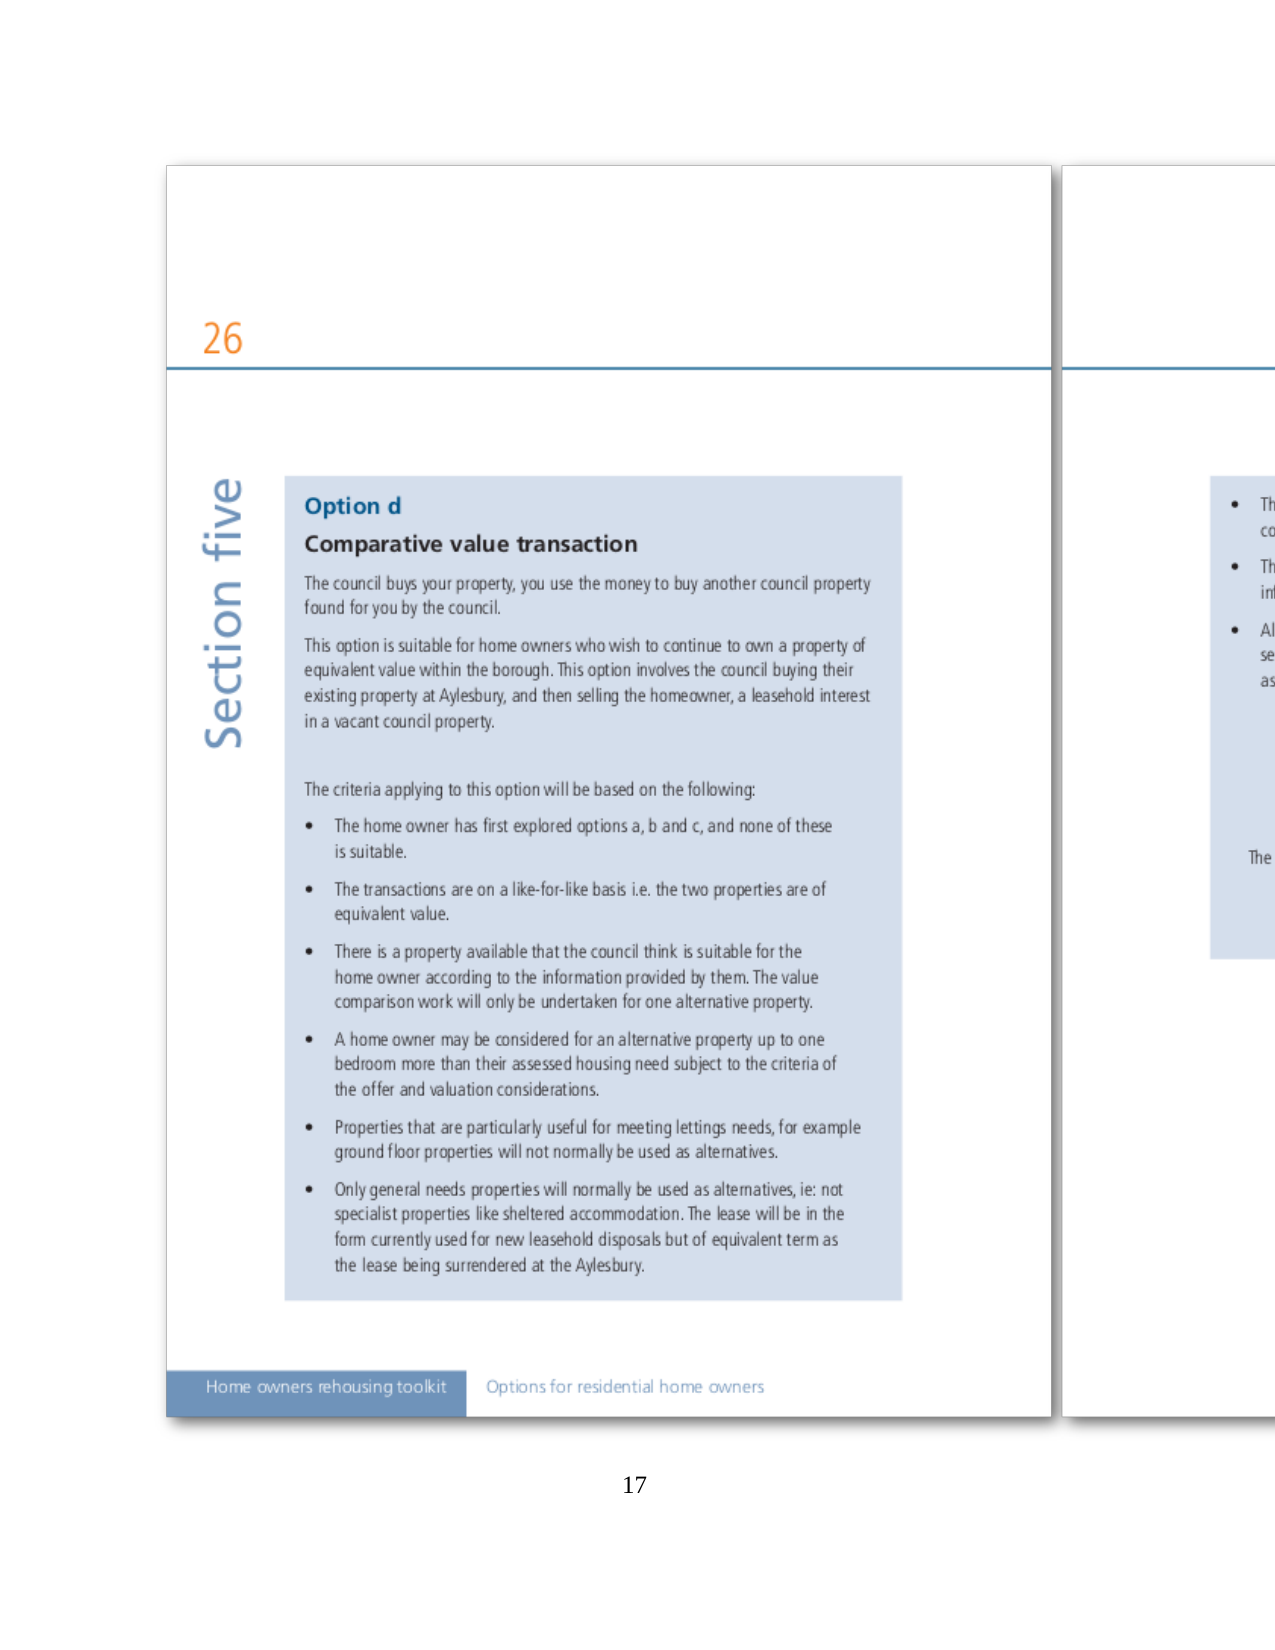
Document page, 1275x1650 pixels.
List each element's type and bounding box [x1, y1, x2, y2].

picture [150, 150, 1275, 1441]
